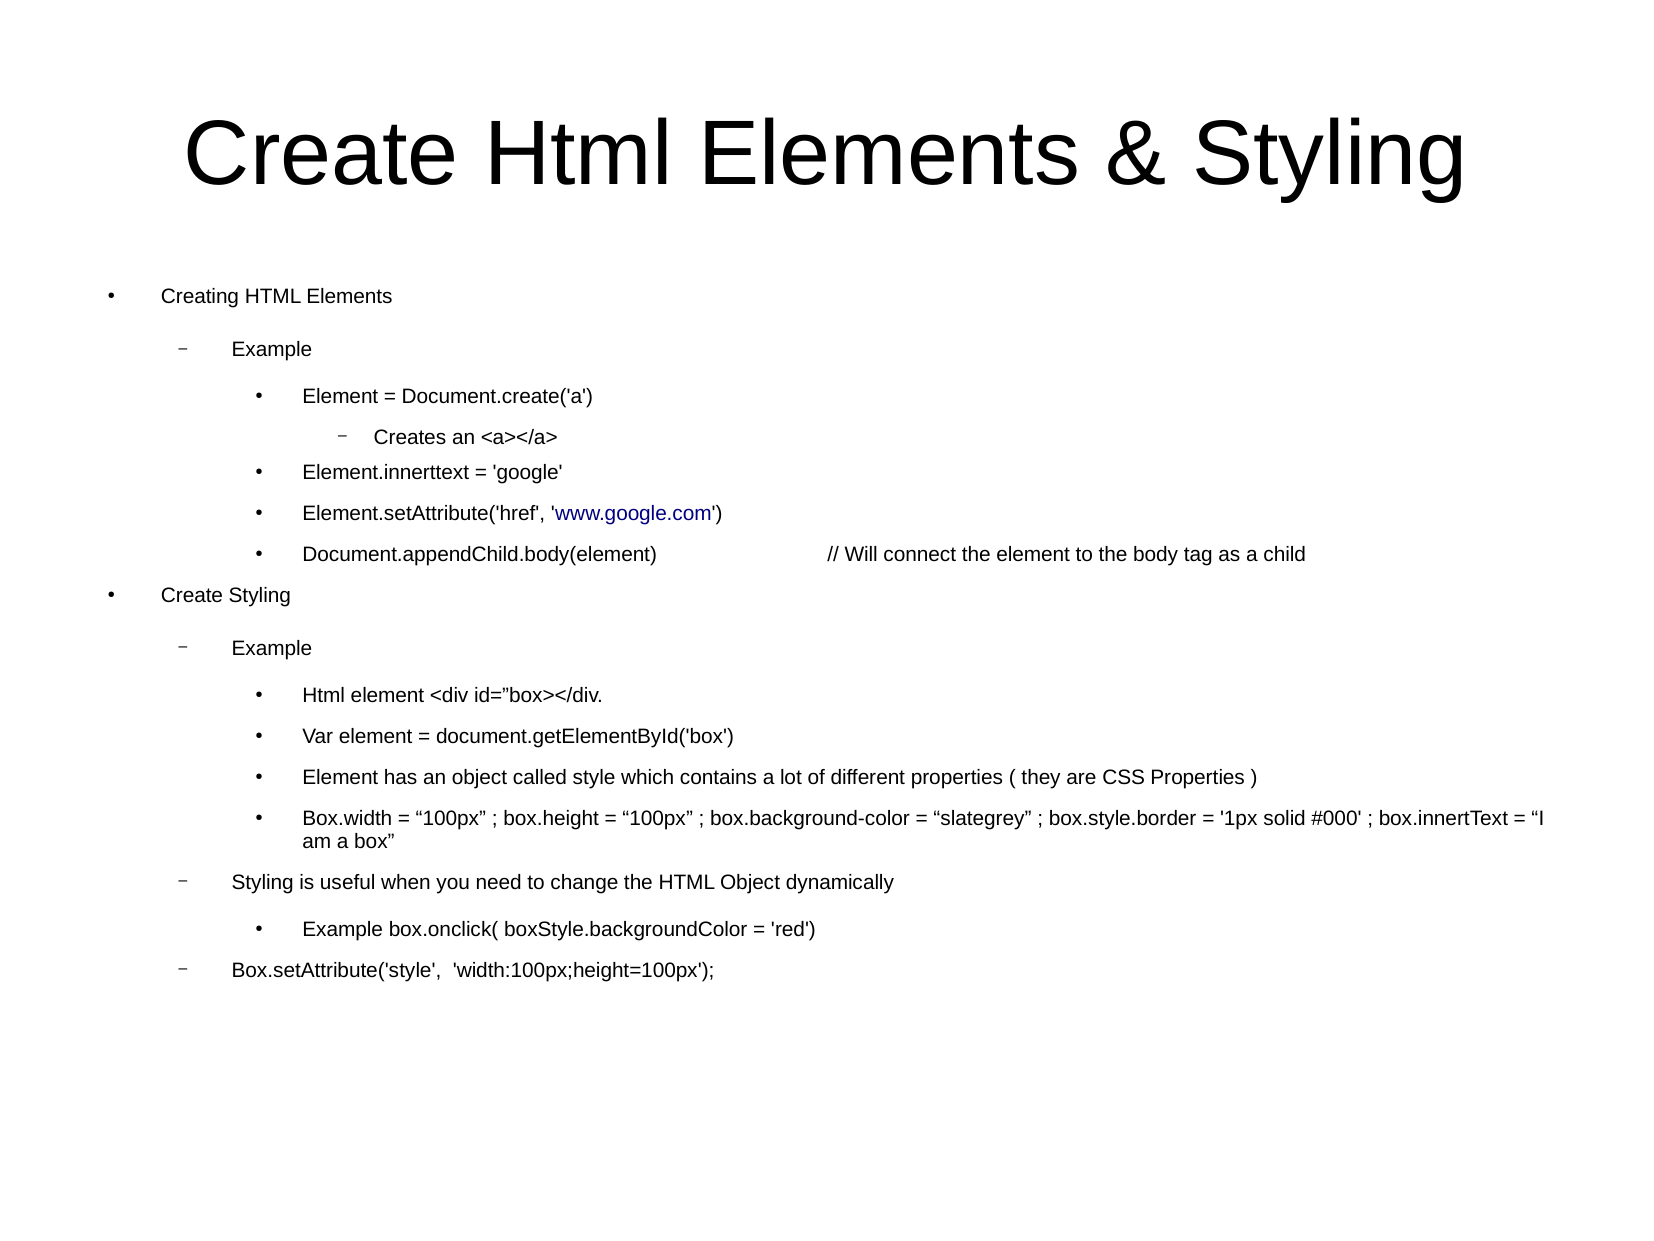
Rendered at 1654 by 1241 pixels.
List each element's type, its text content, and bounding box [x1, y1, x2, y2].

title Create Html Elements & Styling [82, 49, 1571, 257]
list Creating HTML Elements Example Element = Document.create('a') Creates an <a></a> Element.innerttext = 'google' Element.setAttribute('href', 'www.google.com') Document.appendChild.body(element) // Will connect the element to the body tag as a child Create Styling Example Html element <div id=”box></div. Var element = document.getElementById('box') Element has an object called style which contains a lot of different properties ( they are CSS Properties ) Box.width = “100px” ; box.height = “100px” ; box.background-color = “slategrey” ; box.style.border = '1px solid #000' ; box.innertText = “I am a box” Styling is useful when you need to change the HTML Object dynamically Example box.onclick( boxStyle.backgroundColor = 'red') Box.setAttribute('style', 'width:100px;height=100px'); [90, 285, 1579, 1210]
